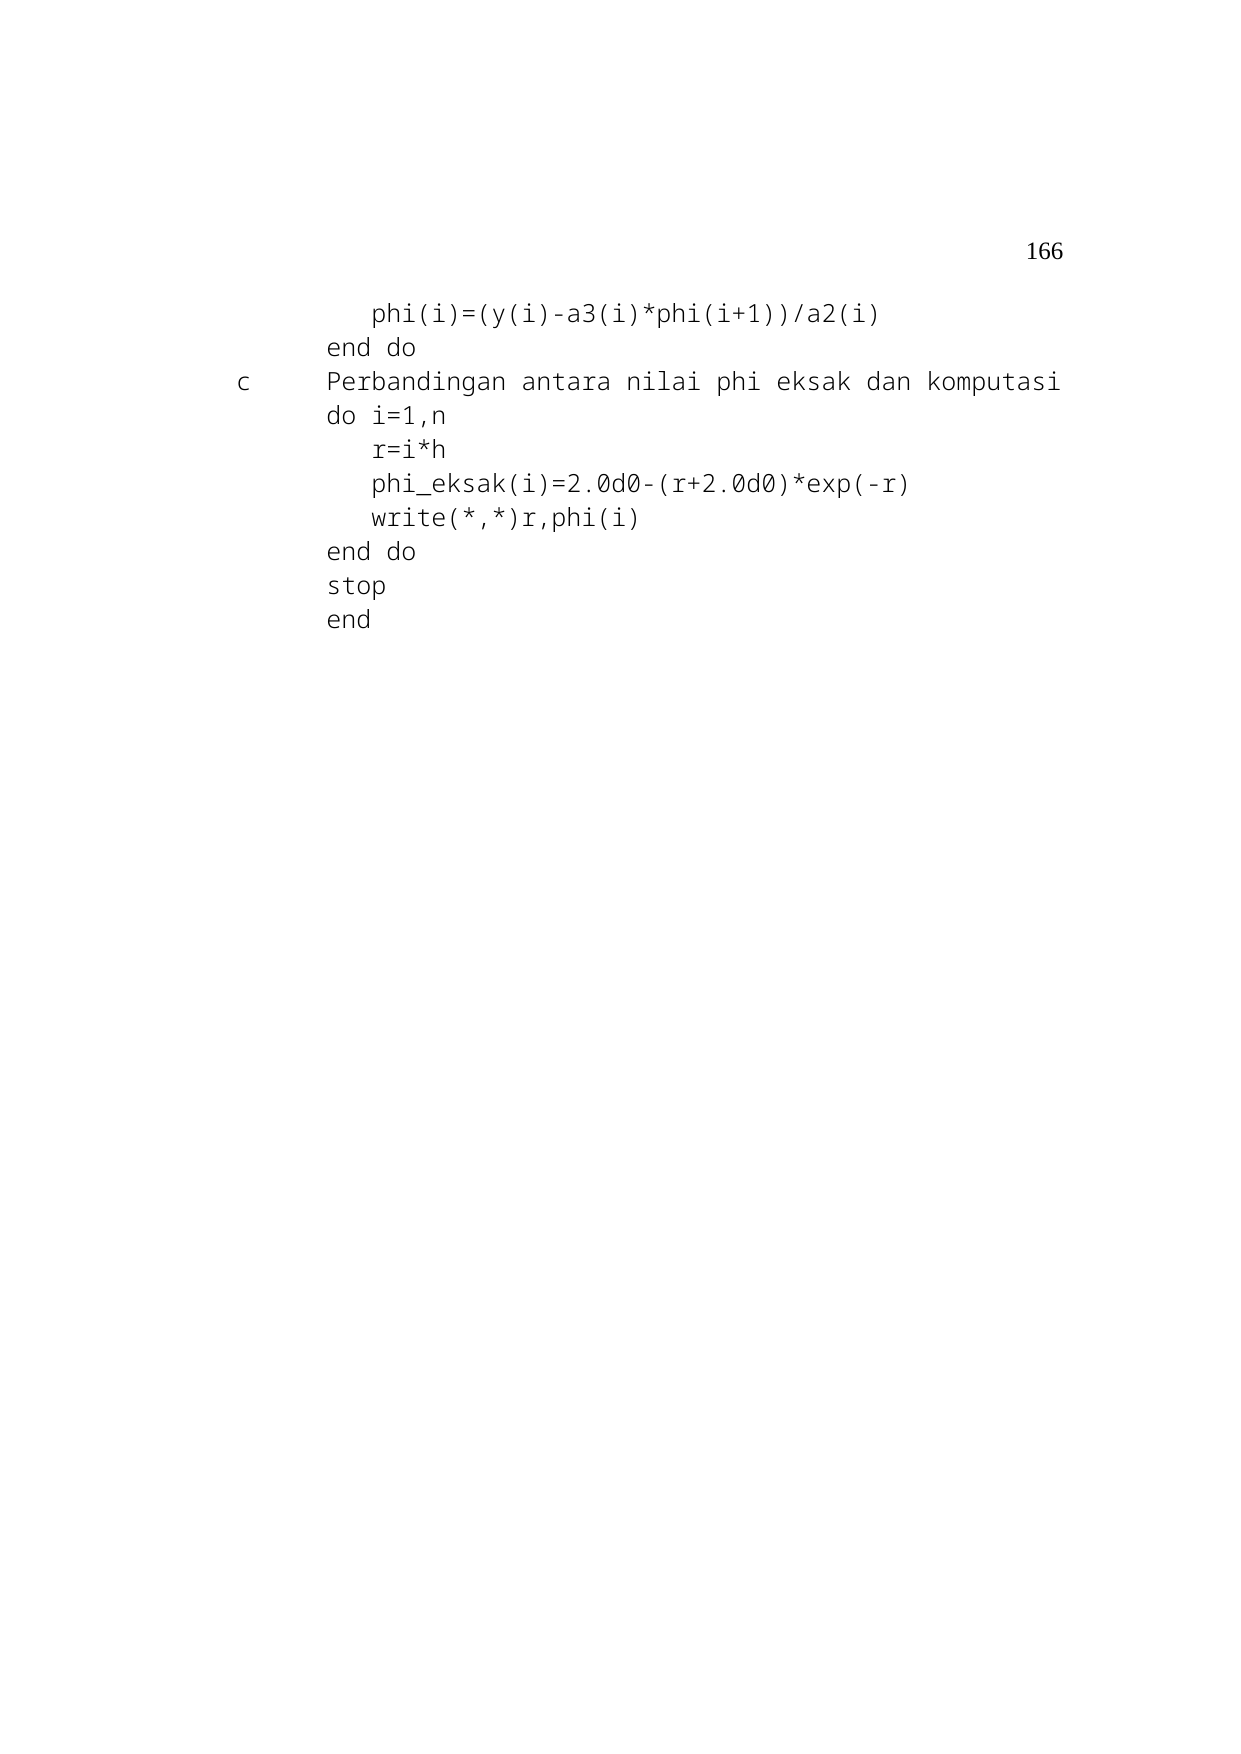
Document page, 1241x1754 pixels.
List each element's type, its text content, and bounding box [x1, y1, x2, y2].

text r=i*h [236, 431, 1063, 466]
text end [236, 602, 1063, 636]
text do i=1,n [236, 397, 1063, 431]
text phi_eksak(i)=2.0d0-(r+2.0d0)*exp(-r) [236, 466, 1063, 499]
text phi(i)=(y(i)-a3(i)*phi(i+1))/a2(i) [236, 295, 1063, 329]
text write(*,*)r,phi(i) [236, 499, 1063, 534]
text stop [236, 568, 1063, 602]
text end do [236, 329, 1063, 363]
text end do [236, 534, 1063, 568]
text c Perbandingan antara nilai phi eksak dan komputasi [236, 363, 1063, 397]
